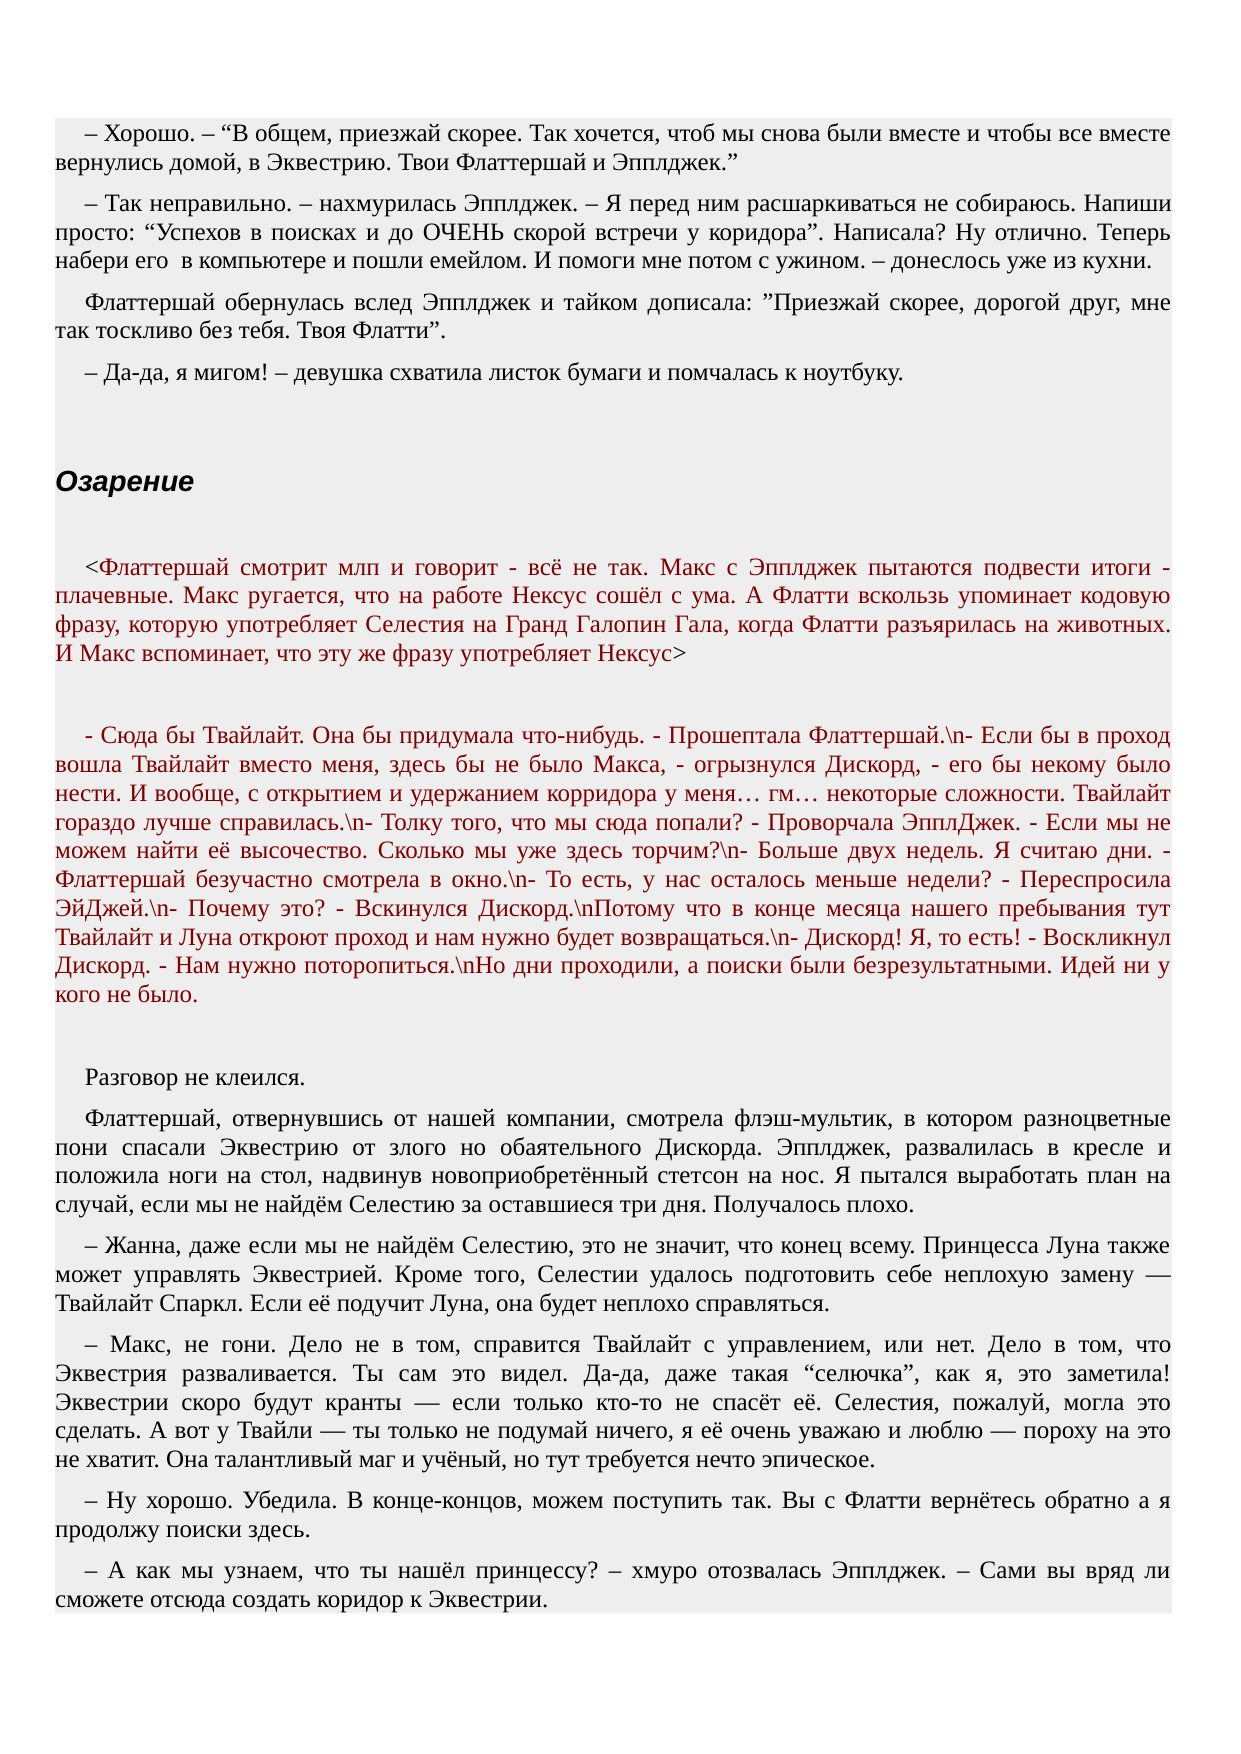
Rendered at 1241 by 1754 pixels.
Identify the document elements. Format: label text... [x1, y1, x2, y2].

text Флаттершай, отвернувшись от нашей компании, смотрела флэш-мультик, в котором разноцветные пони спасали Эквестрию от злого но обаятельного Дискорда. Эпплджек, развалилась в кресле и положила ноги на стол, надвинув новоприобретённый стетсон на нос. Я пытался выработать план на случай, если мы не найдём Селестию за оставшиеся три дня. Получалось плохо. [55, 1103, 1172, 1218]
text – Макс, не гони. Дело не в том, справится Твайлайт с управлением, или нет. Дело в том, что Эквестрия разваливается. Ты сам это видел. Да-да, даже такая “селючка”, как я, это заметила! Эквестрии скоро будут кранты — если только кто-то не спасёт её. Селестия, пожалуй, могла это сделать. А вот у Твайли — ты только не подумай ничего, я её очень уважаю и люблю — пороху на это не хватит. Она талантливый маг и учёный, но тут требуется нечто эпическое. [55, 1329, 1172, 1473]
subtitle Озарение [55, 464, 1172, 498]
text Разговор не клеился. [55, 1062, 1172, 1090]
text – А как мы узнаем, что ты нашёл принцессу? – хмуро отозвалась Эпплджек. – Сами вы вряд ли сможете отсюда создать коридор к Эквестрии. [55, 1555, 1172, 1613]
text – Да-да, я мигом! – девушка схватила листок бумаги и помчалась к ноутбуку. [55, 357, 1172, 386]
text – Хорошо. – “В общем, приезжай скорее. Так хочется, чтоб мы снова были вместе и чтобы все вместе вернулись домой, в Эквестрию. Твои Флаттершай и Эпплджек.” [55, 118, 1172, 176]
text - Сюда бы Твайлайт. Она бы придумала что-нибудь. - Прошептала Флаттершай.\n- Если бы в проход вошла Твайлайт вместо меня, здесь бы не было Макса, - огрызнулся Дискорд, - его бы некому было нести. И вообще, с открытием и удержанием корридора у меня… гм… некоторые сложности. Твайлайт гораздо лучше справилась.\n- Толку того, что мы сюда попали? - Проворчала ЭпплДжек. - Если мы не можем найти её высочество. Сколько мы уже здесь торчим?\n- Больше двух недель. Я считаю дни. - Флаттершай безучастно смотрела в окно.\n- То есть, у нас осталось меньше недели? - Переспросила ЭйДжей.\n- Почему это? - Вскинулся Дискорд.\nПотому что в конце месяца нашего пребывания тут Твайлайт и Луна откроют проход и нам нужно будет возвращаться.\n- Дискорд! Я, то есть! - Воскликнул Дискорд. - Нам нужно поторопиться.\nНо дни проходили, а поиски были безрезультатными. Идей ни у кого не было. [55, 720, 1172, 1008]
text <Флаттершай смотрит млп и говорит - всё не так. Макс с Эпплджек пытаются подвести итоги - плачевные. Макс ругается, что на работе Нексус сошёл с ума. А Флатти вскользь упоминает кодовую фразу, которую употребляет Селестия на Гранд Галопин Гала, когда Флатти разъярилась на животных. И Макс вспоминает, что эту же фразу употребляет Нексус> [55, 552, 1172, 667]
text – Ну хорошо. Убедила. В конце-концов, можем поступить так. Вы с Флатти вернётесь обратно а я продолжу поиски здесь. [55, 1485, 1172, 1543]
text Флаттершай обернулась вслед Эпплджек и тайком дописала: ”Приезжай скорее, дорогой друг, мне так тоскливо без тебя. Твоя Флатти”. [55, 287, 1172, 344]
text – Так неправильно. – нахмурилась Эпплджек. – Я перед ним расшаркиваться не собираюсь. Напиши просто: “Успехов в поисках и до ОЧЕНЬ скорой встречи у коридора”. Написала? Ну отлично. Теперь набери его в компьютере и пошли емейлом. И помоги мне потом с ужином. – донеслось уже из кухни. [55, 188, 1172, 274]
text – Жанна, даже если мы не найдём Селестию, это не значит, что конец всему. Принцесса Луна также может управлять Эквестрией. Кроме того, Селестии удалось подготовить себе неплохую замену — Твайлайт Спаркл. Если её подучит Луна, она будет неплохо справляться. [55, 1230, 1172, 1317]
